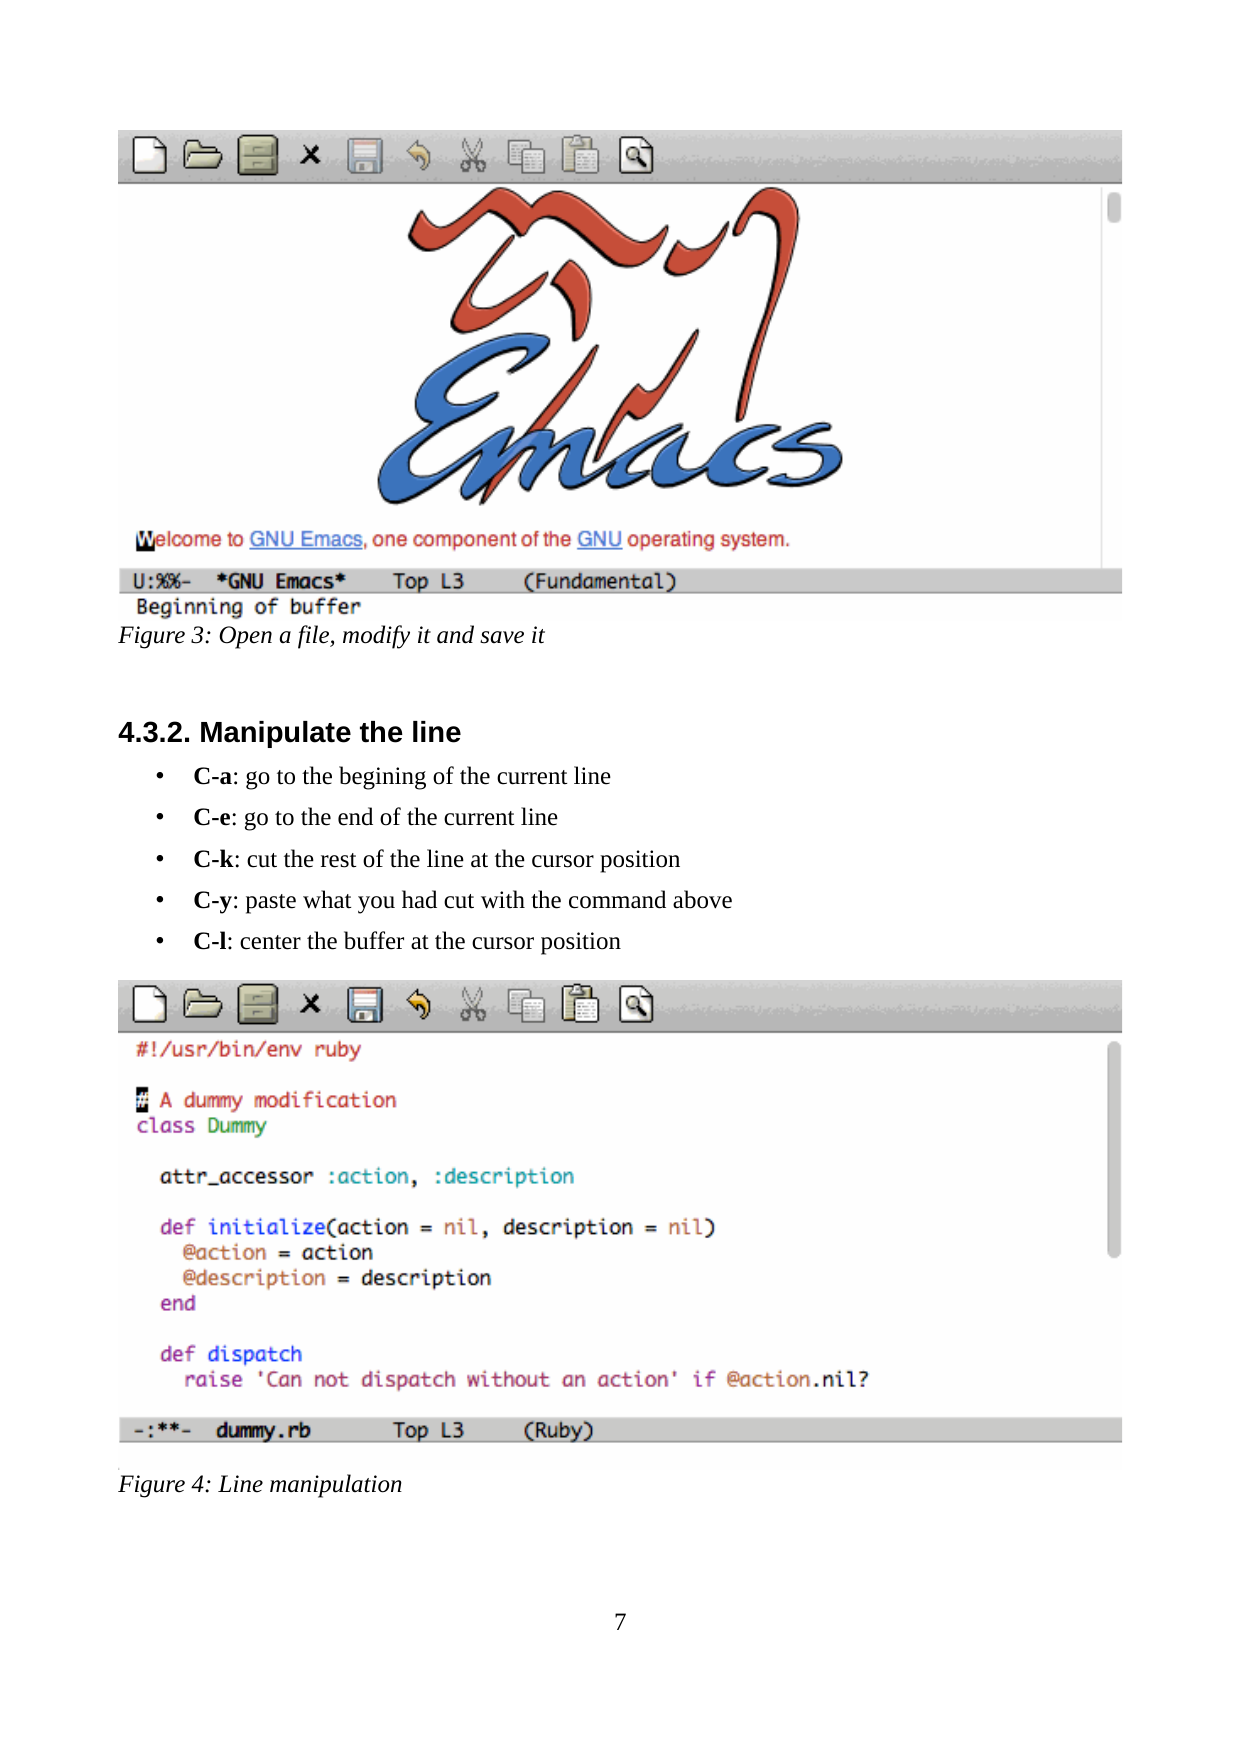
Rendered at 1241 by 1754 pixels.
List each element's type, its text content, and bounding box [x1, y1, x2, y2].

text Figure 4: Line manipulation [118, 1470, 1122, 1498]
list C-a: go to the begining of the current line [156, 761, 1122, 790]
subtitle Manipulate the line [118, 715, 1122, 749]
list C-e: go to the end of the current line [156, 802, 1122, 831]
text Figure 3: Open a file, modify it and save it [118, 621, 1122, 649]
list C-l: center the buffer at the cursor position [156, 926, 1122, 955]
list C-y: paste what you had cut with the command above [156, 885, 1122, 914]
list C-k: cut the rest of the line at the cursor position [156, 844, 1122, 872]
